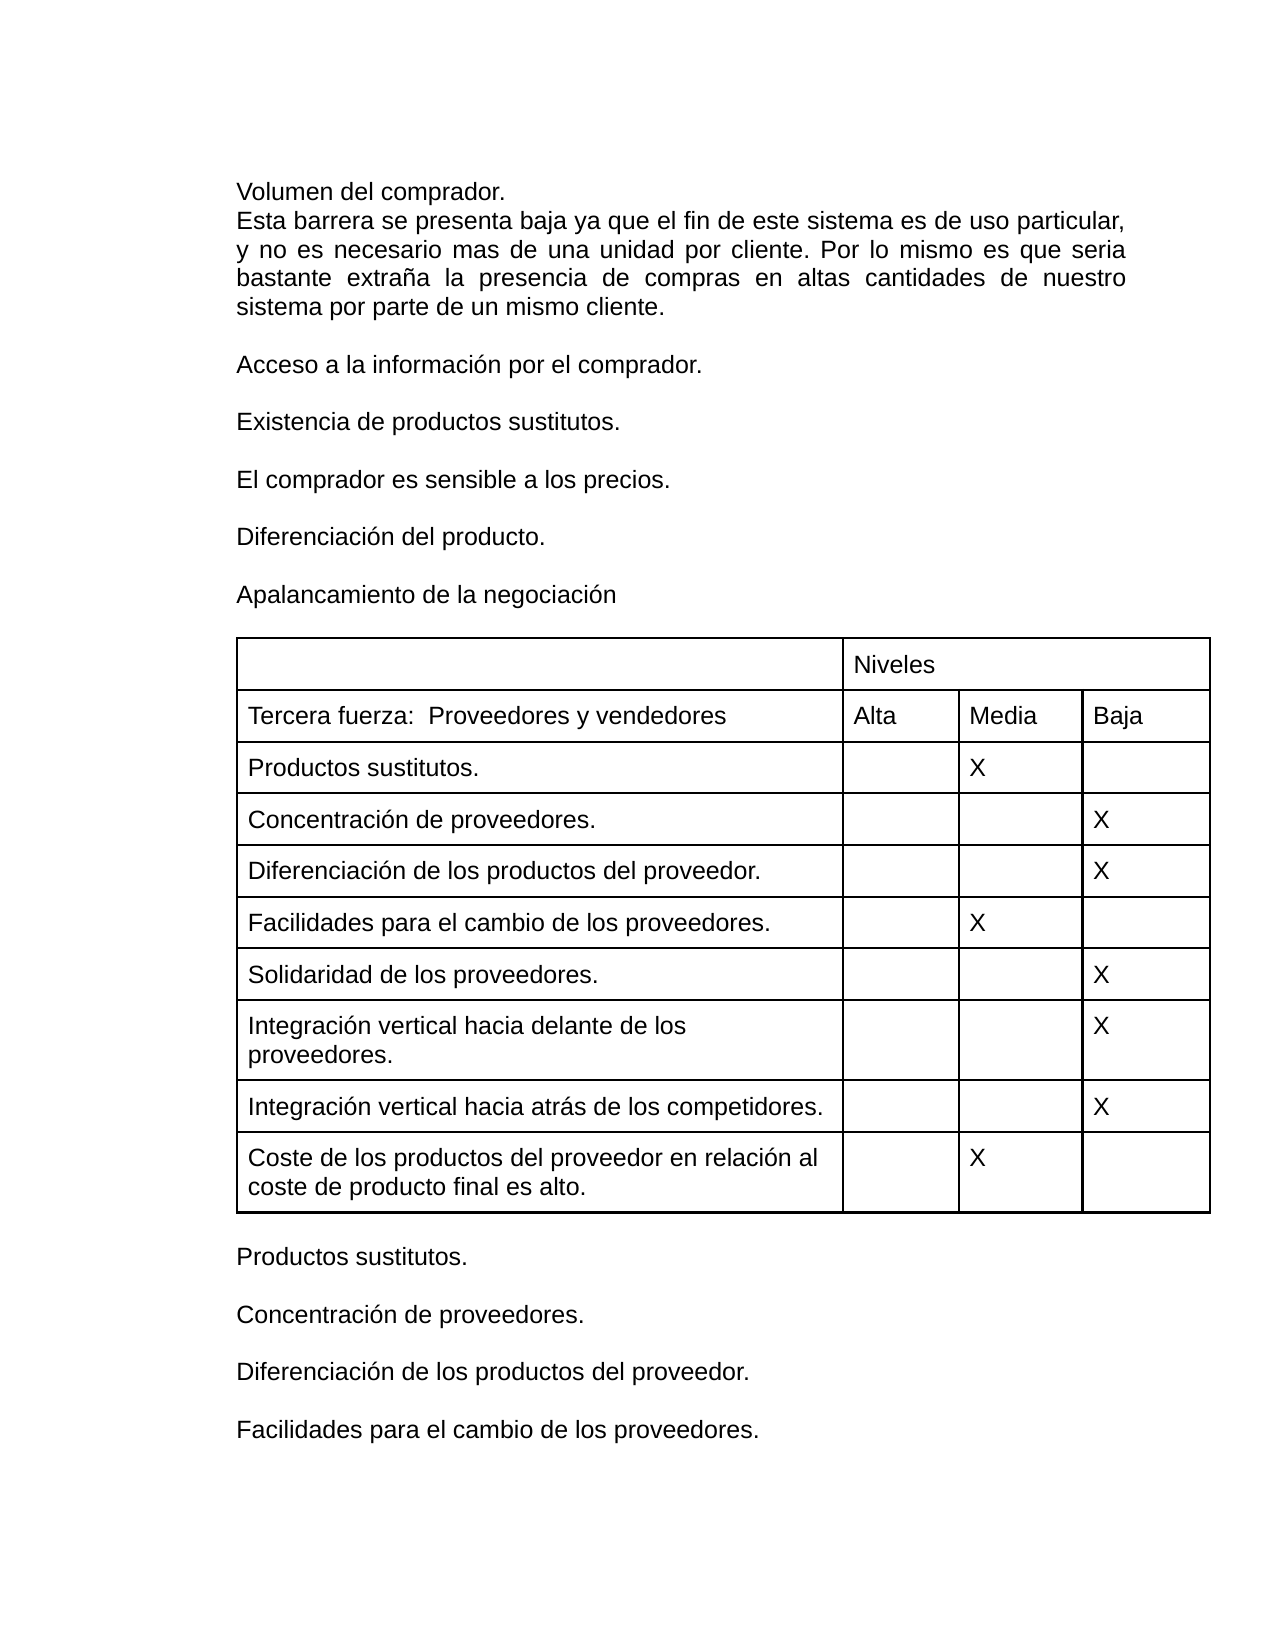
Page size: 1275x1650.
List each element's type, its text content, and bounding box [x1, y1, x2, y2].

table_cell X [960, 743, 1081, 792]
table_cell Integración vertical hacia atrás de los competidores. [238, 1081, 842, 1131]
table_cell [844, 949, 958, 999]
table_cell X [1084, 1001, 1209, 1079]
table_header [238, 639, 842, 689]
table_cell [1084, 1133, 1209, 1211]
table_cell X [960, 1133, 1081, 1211]
table_cell [844, 1001, 958, 1079]
table_cell Solidaridad de los proveedores. [238, 949, 842, 999]
table_cell Baja [1084, 691, 1209, 741]
table_cell X [1084, 949, 1209, 999]
table_cell [960, 1001, 1081, 1079]
table_cell Tercera fuerza: Proveedores y vendedores [238, 691, 842, 741]
text El comprador es sensible a los precios. [236, 465, 1127, 493]
table_cell [960, 1081, 1081, 1131]
table_cell Diferenciación de los productos del proveedor. [238, 846, 842, 896]
table_cell [844, 1081, 958, 1131]
table_cell Integración vertical hacia delante de los proveedores. [238, 1001, 842, 1079]
text Productos sustitutos. [236, 1242, 1127, 1271]
table_cell [844, 898, 958, 947]
table_cell X [960, 898, 1081, 947]
table_cell [844, 743, 958, 792]
table_cell [1084, 743, 1209, 792]
text Esta barrera se presenta baja ya que el fin de este sistema es de uso particular, y no es necesario mas de una unidad por cliente. Por lo mismo es que seria bastante extraña la presencia de compras en altas cantidades de nuestro sistema por parte de un mismo cliente. [236, 206, 1127, 321]
table_cell [960, 794, 1081, 844]
table_cell [844, 846, 958, 896]
table_cell Coste de los productos del proveedor en relación al coste de producto final es alto. [238, 1133, 842, 1211]
table_cell [844, 1133, 958, 1211]
table_cell [960, 949, 1081, 999]
text Volumen del comprador. [236, 177, 1127, 206]
text Acceso a la información por el comprador. [236, 350, 1127, 378]
text Diferenciación del producto. [236, 522, 1127, 551]
text Existencia de productos sustitutos. [236, 407, 1127, 436]
table_cell Media [960, 691, 1081, 741]
table_cell X [1084, 794, 1209, 844]
text Facilidades para el cambio de los proveedores. [236, 1415, 1127, 1443]
table_cell X [1084, 1081, 1209, 1131]
text Apalancamiento de la negociación [236, 580, 1127, 608]
text Concentración de proveedores. [236, 1300, 1127, 1328]
table_cell X [1084, 846, 1209, 896]
table_cell Alta [844, 691, 958, 741]
table_cell [1084, 898, 1209, 947]
table_cell Productos sustitutos. [238, 743, 842, 792]
table_cell [960, 846, 1081, 896]
text Diferenciación de los productos del proveedor. [236, 1357, 1127, 1386]
table_cell Facilidades para el cambio de los proveedores. [238, 898, 842, 947]
table_cell [844, 794, 958, 844]
table_cell Concentración de proveedores. [238, 794, 842, 844]
table_header Niveles [844, 639, 1209, 689]
